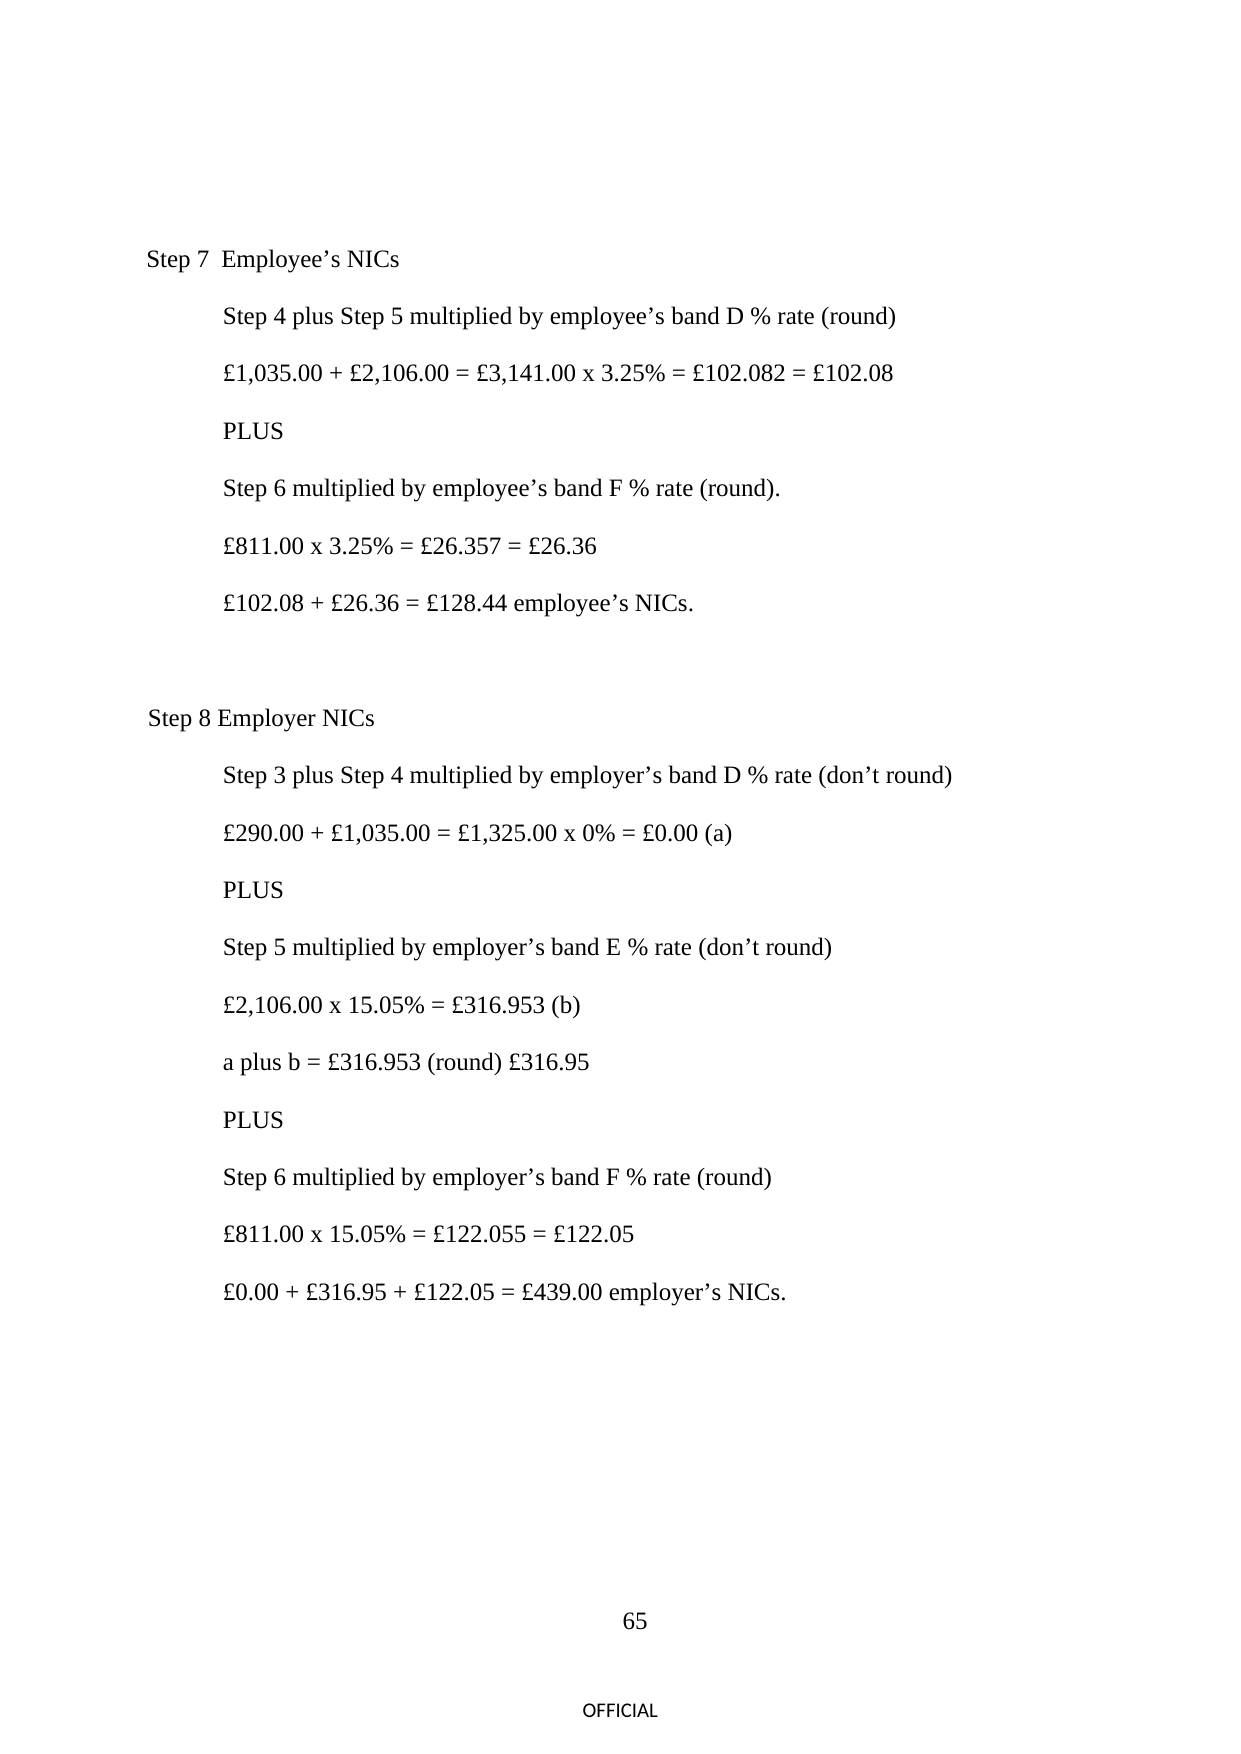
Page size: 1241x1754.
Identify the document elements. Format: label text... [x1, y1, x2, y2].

text £102.08 + £26.36 = £128.44 employee’s NICs. [146, 588, 1124, 617]
text PLUS [148, 1105, 1124, 1133]
text Step 4 plus Step 5 multiplied by employee’s band D % rate (round) [146, 301, 1124, 330]
text Step 3 plus Step 4 multiplied by employer’s band D % rate (don’t round) [148, 760, 1124, 789]
text £1,035.00 + £2,106.00 = £3,141.00 x 3.25% = £102.082 = £102.08 [146, 358, 1124, 387]
text Step 6 multiplied by employer’s band F % rate (round) [148, 1162, 1124, 1191]
text a plus b = £316.953 (round) £316.95 [148, 1047, 1124, 1076]
text Step 7 Employee’s NICs [146, 244, 1124, 272]
text Step 8 Employer NICs [148, 703, 1124, 732]
text PLUS [146, 416, 1124, 445]
text £811.00 x 3.25% = £26.357 = £26.36 [146, 531, 1124, 559]
text PLUS [148, 875, 1124, 904]
text £811.00 x 15.05% = £122.055 = £122.05 [148, 1219, 1124, 1248]
text £290.00 + £1,035.00 = £1,325.00 x 0% = £0.00 (a) [148, 818, 1124, 846]
text Step 5 multiplied by employer’s band E % rate (don’t round) [148, 932, 1124, 961]
text £2,106.00 x 15.05% = £316.953 (b) [148, 990, 1124, 1019]
text £0.00 + £316.95 + £122.05 = £439.00 employer’s NICs. [148, 1277, 1124, 1306]
text Step 6 multiplied by employee’s band F % rate (round). [146, 473, 1124, 502]
